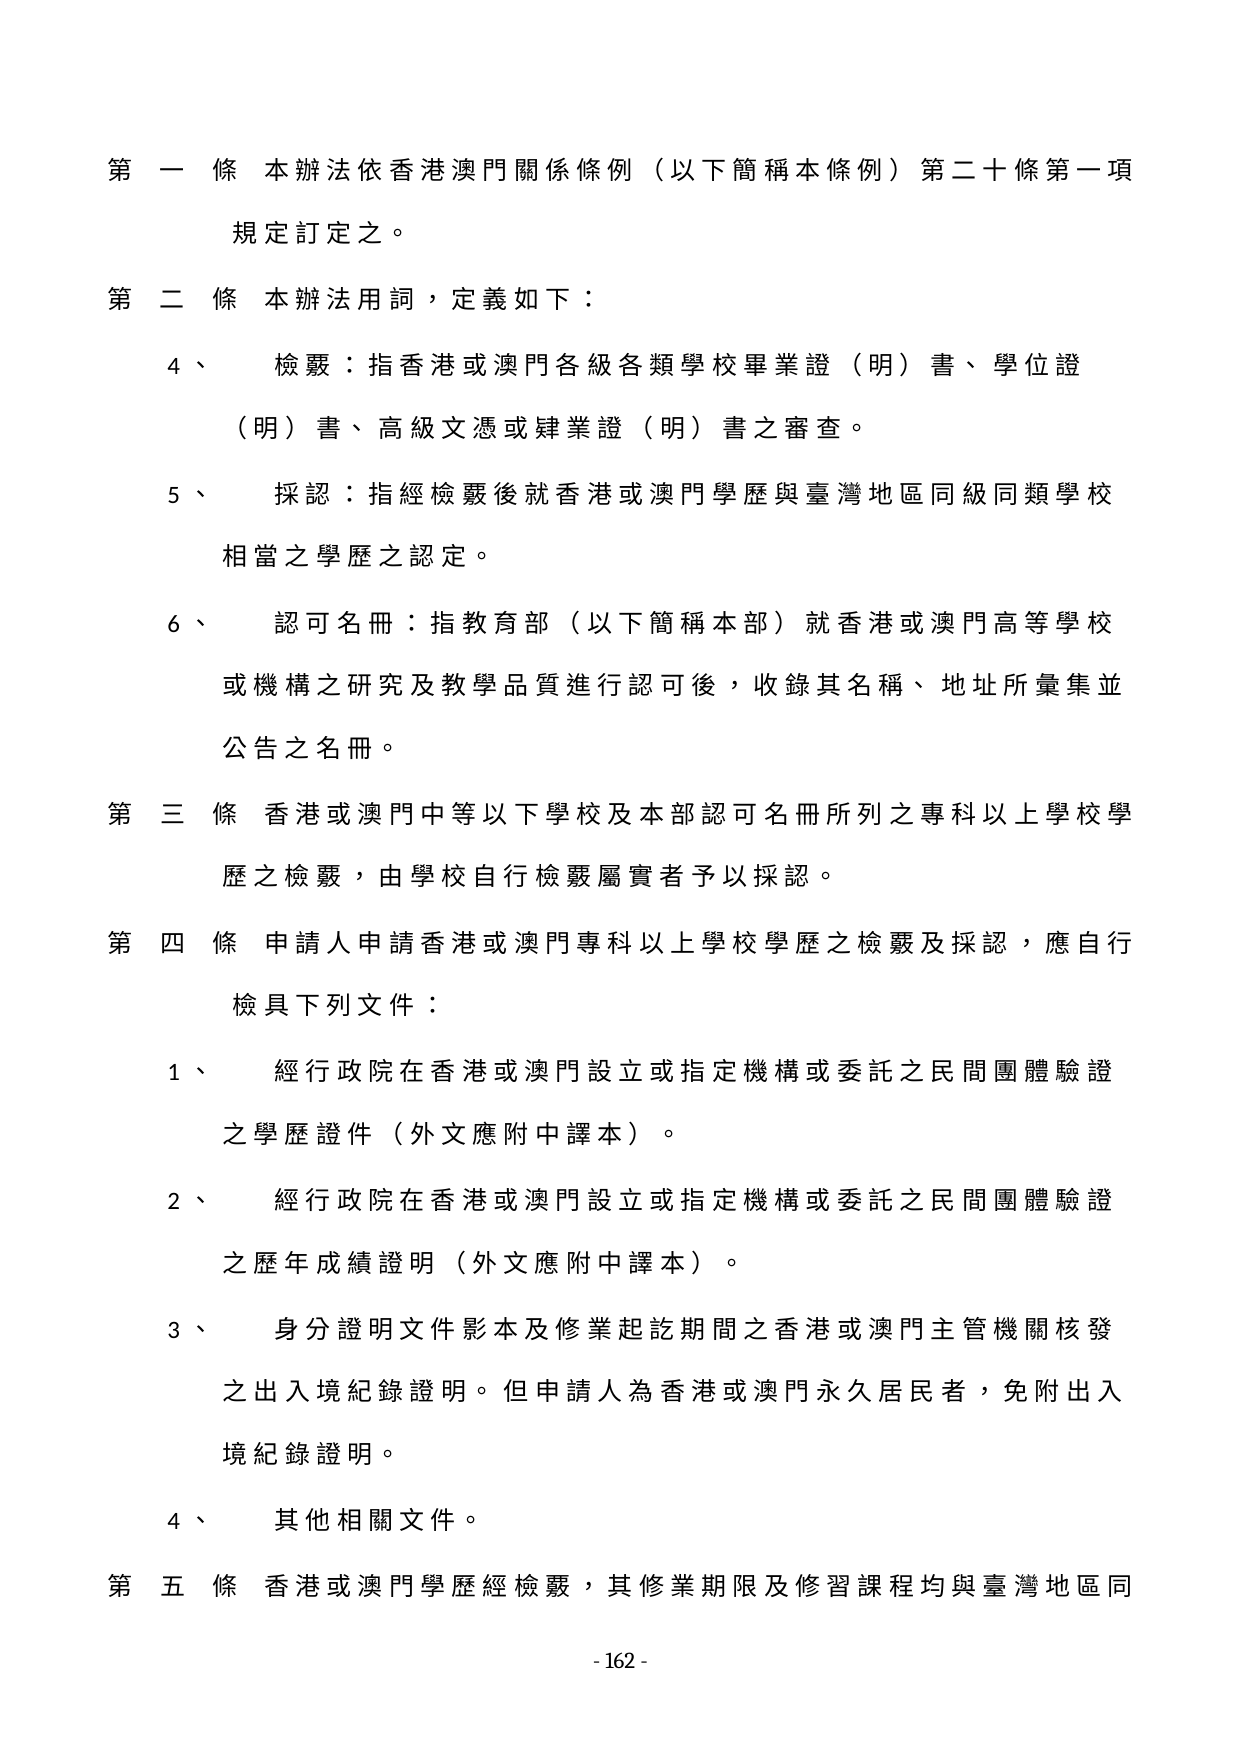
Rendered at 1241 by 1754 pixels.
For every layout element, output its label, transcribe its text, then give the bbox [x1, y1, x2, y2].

text 第 三 條 香港或澳門中等以下學校及本部認可名冊所列之專科以上學校學歷之檢覈，由學校自行檢覈屬實者予以採認。 [104, 771, 1136, 896]
list 身分證明文件影本及修業起訖期間之香港或澳門主管機關核發之出入境紀錄證明。但申請人為香港或澳門永久居民者，免附出入境紀錄證明。 [158, 1286, 1136, 1473]
list 認可名冊：指教育部（以下簡稱本部）就香港或澳門高等學校或機構之研究及教學品質進行認可後，收錄其名稱、地址所彙集並公告之名冊。 [163, 579, 1136, 767]
list 採認：指經檢覈後就香港或澳門學歷與臺灣地區同級同類學校相當之學歷之認定。 [163, 451, 1136, 576]
text 第 一 條 本辦法依香港澳門關係條例（以下簡稱本條例）第二十條第一項規定訂定之。 [104, 127, 1136, 252]
list 其他相關文件。 [158, 1477, 1136, 1539]
text 第 二 條 本辦法用詞，定義如下： [104, 256, 1136, 318]
list 經行政院在香港或澳門設立或指定機構或委託之民間團體驗證之歷年成績證明（外文應附中譯本）。 [158, 1157, 1136, 1282]
text 第 四 條 申請人申請香港或澳門專科以上學校學歷之檢覈及採認，應自行檢具下列文件： [104, 899, 1136, 1024]
list 經行政院在香港或澳門設立或指定機構或委託之民間團體驗證之學歷證件（外文應附中譯本）。 [158, 1028, 1136, 1153]
text 第 五 條 香港或澳門學歷經檢覈，其修業期限及修習課程均與臺灣地區同 [104, 1543, 1136, 1606]
list 檢覈：指香港或澳門各級各類學校畢業證（明）書、學位證（明）書、高級文憑或肄業證（明）書之審查。 [163, 322, 1136, 447]
